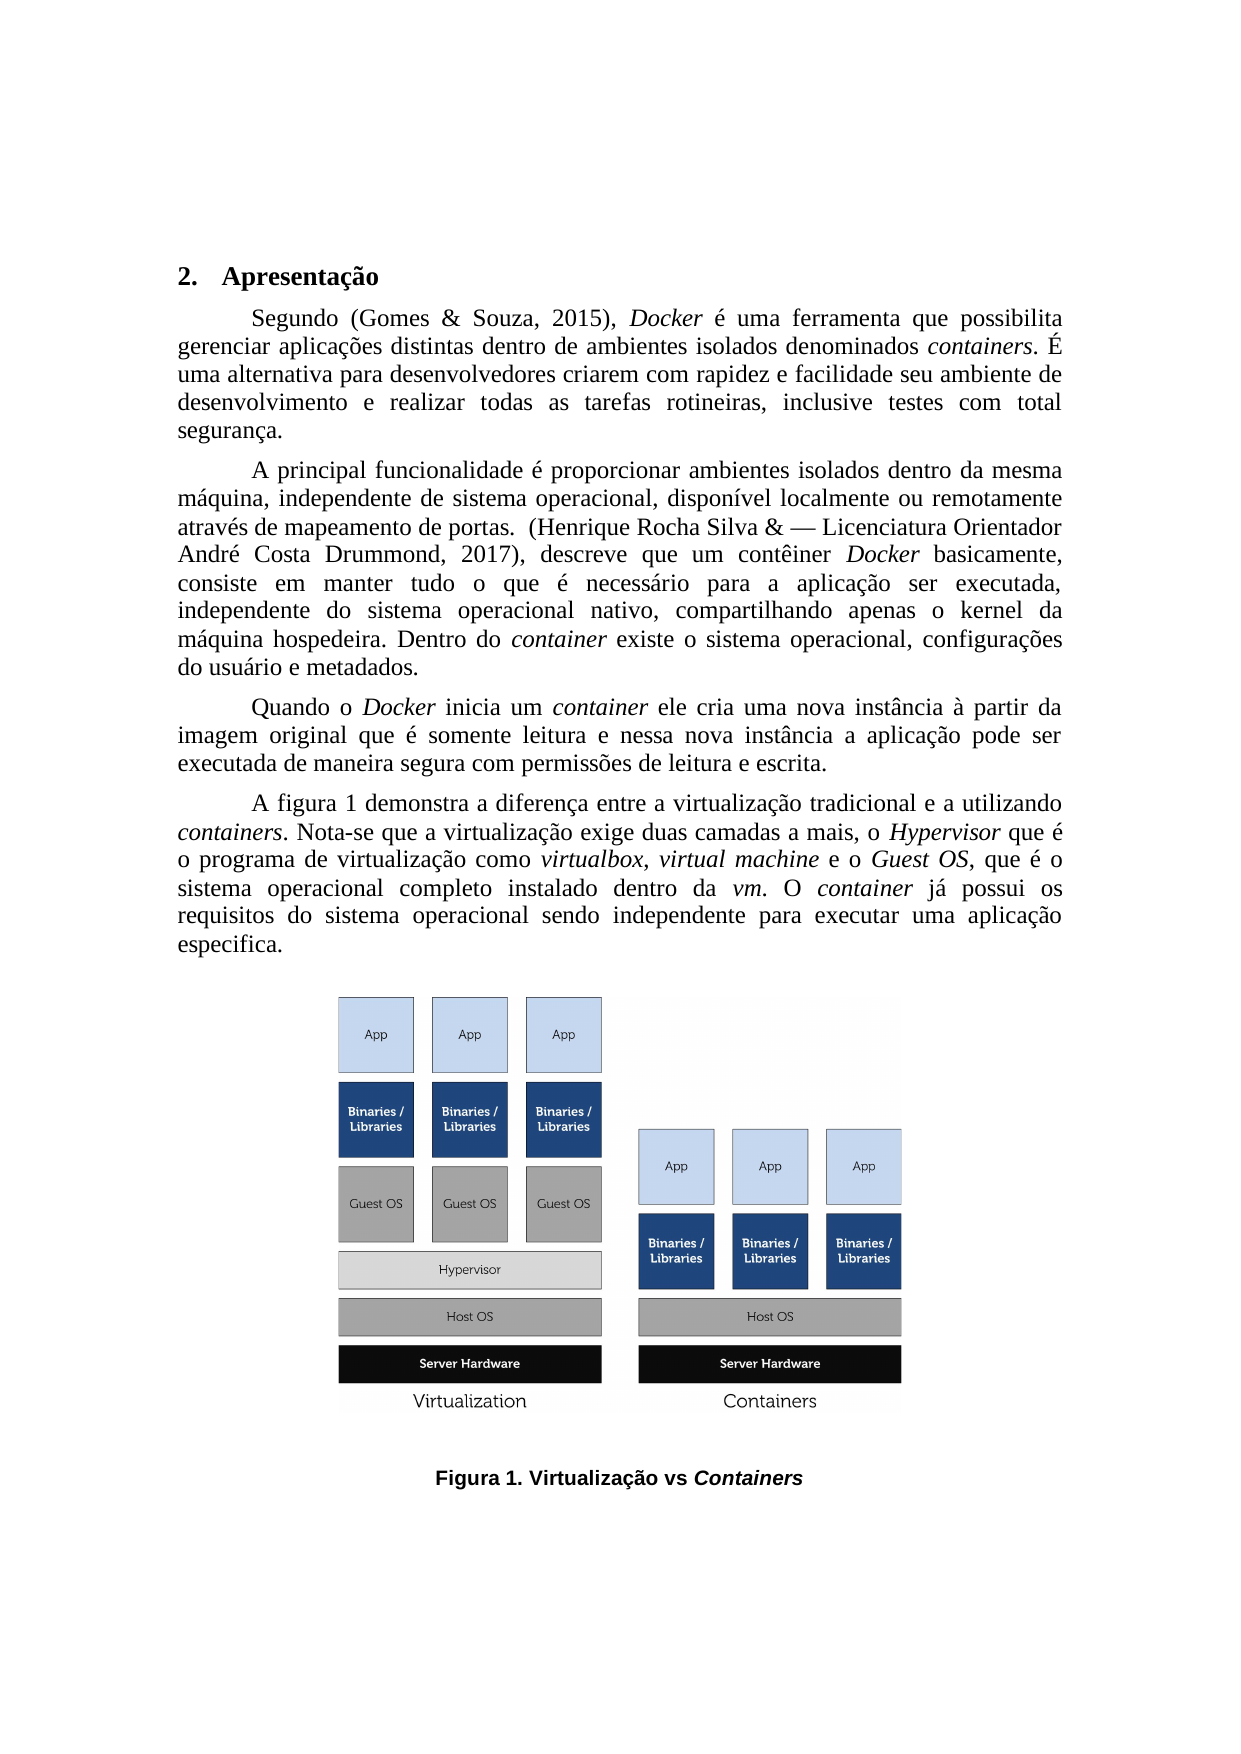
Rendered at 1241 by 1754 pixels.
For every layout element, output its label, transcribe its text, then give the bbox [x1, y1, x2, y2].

text A figura 1 demonstra a diferença entre a virtualização tradicional e a utilizando containers. Nota-se que a virtualização exige duas camadas a mais, o Hypervisor que é o programa de virtualização como virtualbox, virtual machine e o Guest OS, que é o sistema operacional completo instalado dentro da vm. O container já possui os requisitos do sistema operacional sendo independente para executar uma aplicação especifica. [177, 789, 1063, 957]
text Segundo (Gomes & Souza, 2015), Docker é uma ferramenta que possibilita gerenciar aplicações distintas dentro de ambientes isolados denominados containers. É uma alternativa para desenvolvedores criarem com rapidez e facilidade seu ambiente de desenvolvimento e realizar todas as tarefas rotineiras, inclusive testes com total segurança. [177, 304, 1063, 444]
text Quando o Docker inicia um container ele cria uma nova instância à partir da imagem original que é somente leitura e nessa nova instância a aplicação pode ser executada de maneira segura com permissões de leitura e escrita. [177, 693, 1063, 777]
text A principal funcionalidade é proporcionar ambientes isolados dentro da mesma máquina, independente de sistema operacional, disponível localmente ou remotamente através de mapeamento de portas. (Henrique Rocha Silva & — Licenciatura Orientador André Costa Drummond, 2017), descreve que um contêiner Docker basicamente, consiste em manter tudo o que é necessário para a aplicação ser executada, independente do sistema operacional nativo, compartilhando apenas o kernel da máquina hospedeira. Dentro do container existe o sistema operacional, configurações do usuário e metadados. [177, 456, 1063, 681]
text Figura 1. Virtualização vs Containers [224, 1466, 1016, 1489]
title Apresentação [177, 261, 1063, 291]
picture [338, 997, 902, 1413]
